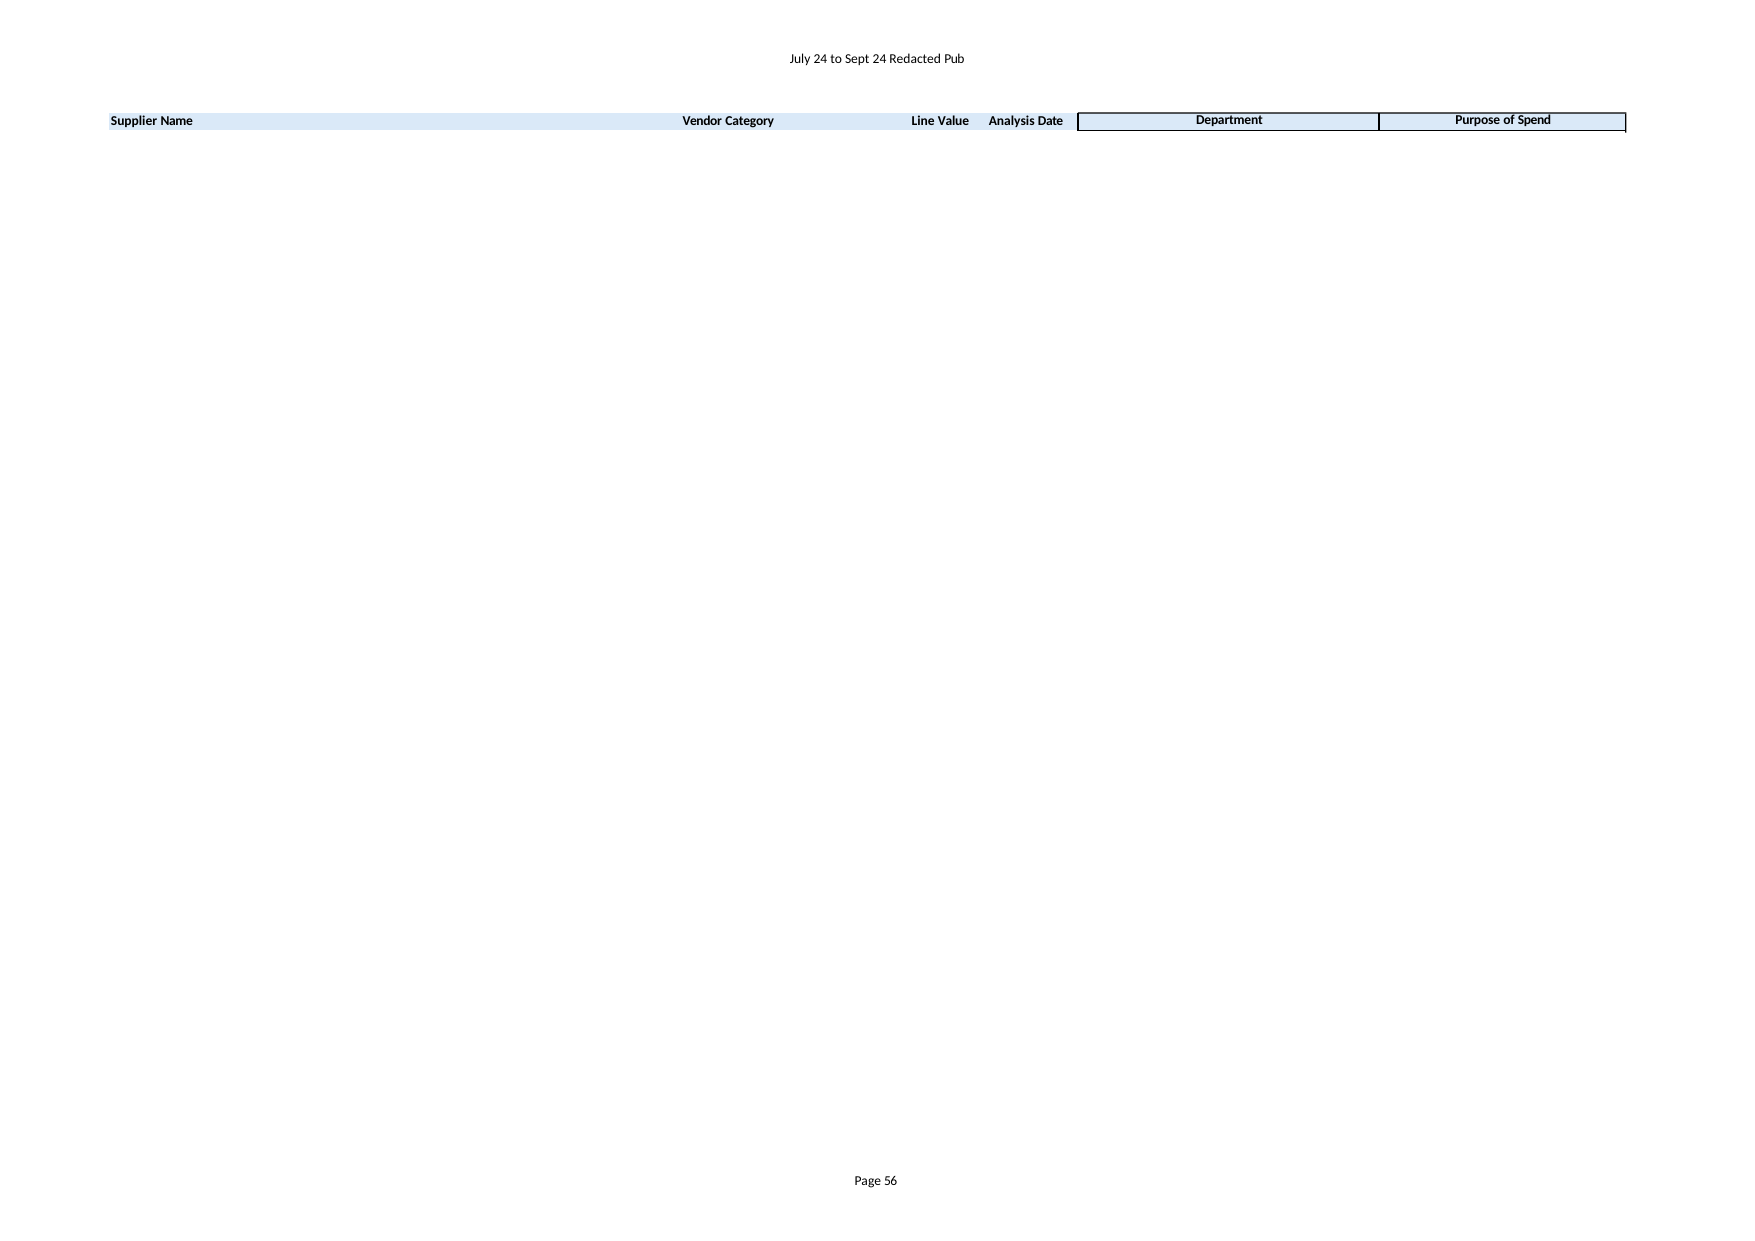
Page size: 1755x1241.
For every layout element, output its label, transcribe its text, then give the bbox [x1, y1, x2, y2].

table_header Purpose of Spend [1380, 114, 1625, 130]
table_header Department [1079, 114, 1378, 130]
table_header Vendor Category [512, 113, 885, 130]
table_header Supplier Name [109, 113, 512, 130]
table_header Line Value [885, 113, 978, 130]
table_header Analysis Date [978, 113, 1077, 130]
